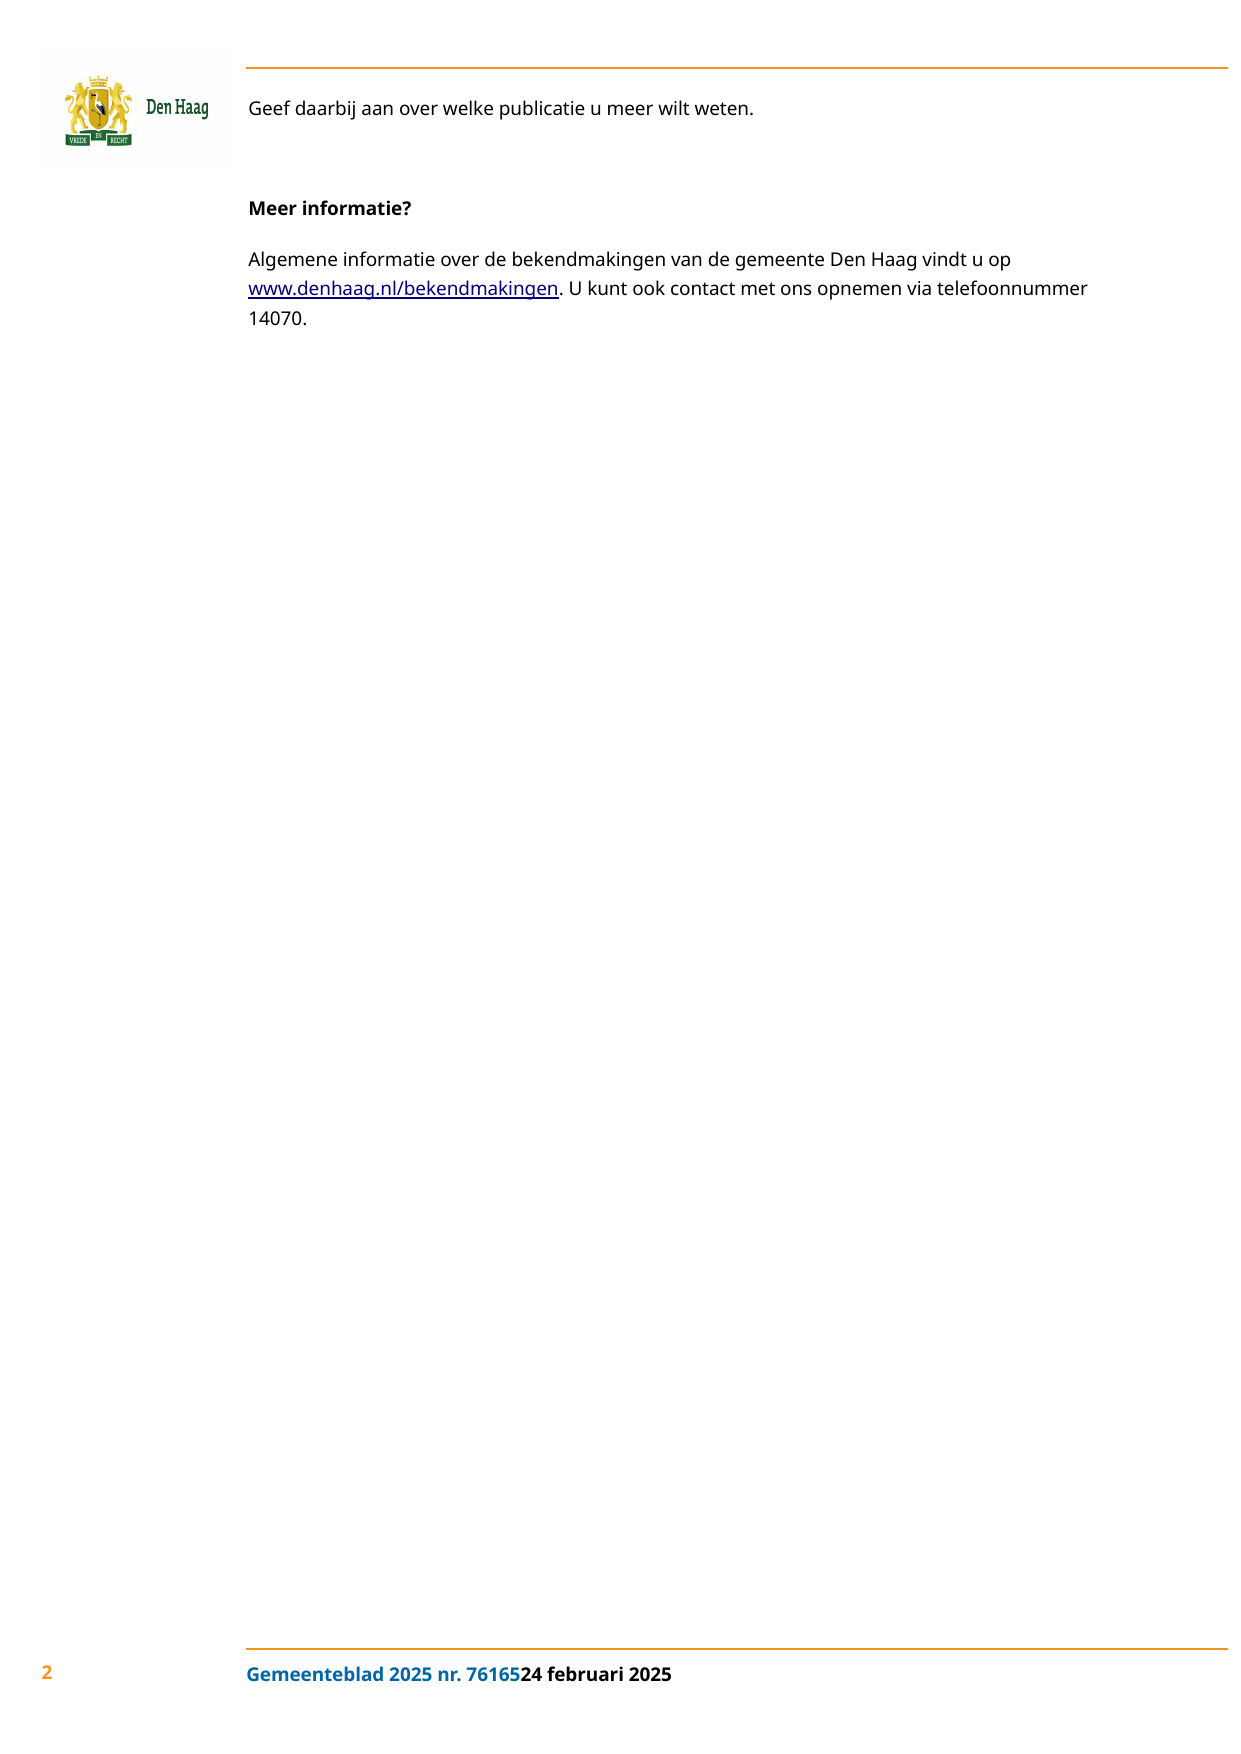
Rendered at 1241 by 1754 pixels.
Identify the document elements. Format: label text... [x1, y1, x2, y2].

picture [41, 47, 231, 172]
text Geef daarbij aan over welke publicatie u meer wilt weten. [248, 95, 1152, 121]
text Algemene informatie over de bekendmakingen van de gemeente Den Haag vindt u op www.denhaag.nl/bekendmakingen. U kunt ook contact met ons opnemen via telefoonnummer 14070. [248, 246, 1152, 331]
text Meer informatie? [248, 196, 1152, 221]
